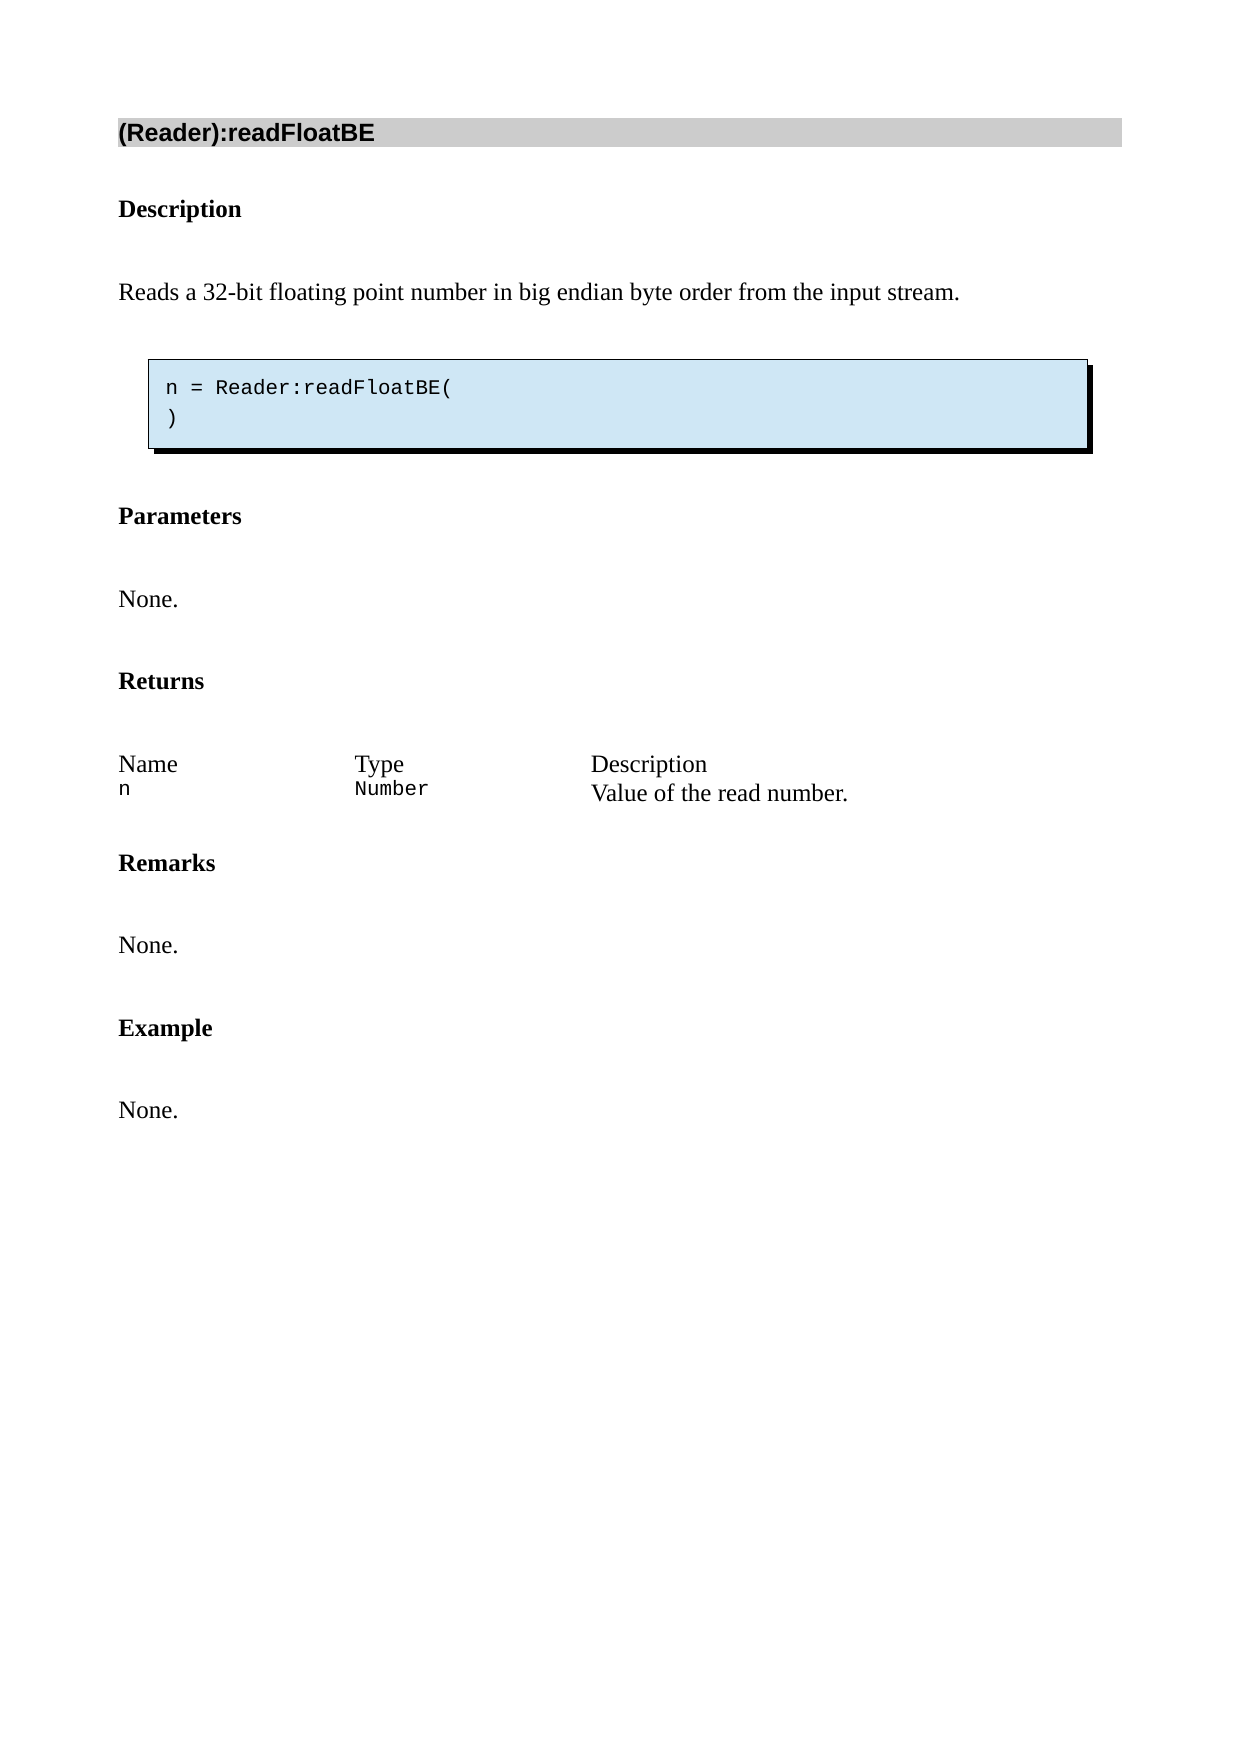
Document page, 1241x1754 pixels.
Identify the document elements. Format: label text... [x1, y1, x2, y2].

text Description [118, 194, 1122, 223]
table_header Description [591, 749, 1122, 778]
table_cell n [118, 778, 354, 806]
text None. [118, 584, 1122, 613]
text None. [118, 1095, 1122, 1124]
table_header Type [354, 749, 591, 778]
table_header Name [118, 749, 354, 778]
text Returns [118, 666, 1122, 695]
table_cell Value of the read number. [591, 778, 1122, 806]
text Parameters [118, 501, 1122, 530]
subtitle (Reader):readFloatBE [118, 118, 1122, 147]
table_cell Number [354, 778, 591, 806]
text n = Reader:readFloatBE( [149, 360, 1087, 389]
text Example [118, 1013, 1122, 1041]
text Remarks [118, 848, 1122, 876]
text Reads a 32-bit floating point number in big endian byte order from the input stream. [118, 277, 1122, 306]
text ) [149, 389, 1087, 448]
text None. [118, 930, 1122, 959]
